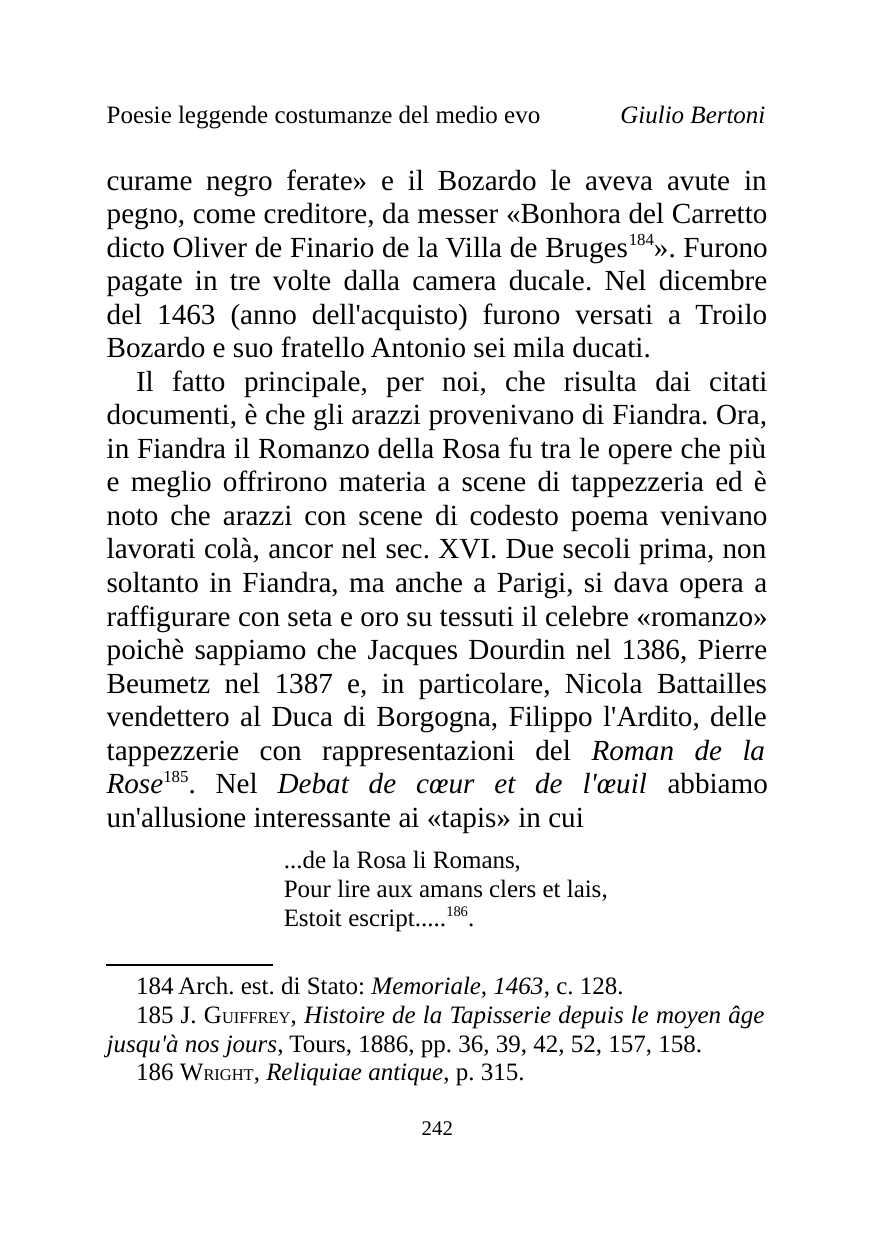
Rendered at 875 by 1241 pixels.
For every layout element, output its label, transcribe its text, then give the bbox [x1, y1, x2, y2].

text J. Guiffrey, Histoire de la Tapisserie depuis le moyen âge jusqu'à nos jours, Tours, 1886, pp. 36, 39, 42, 52, 157, 158. [106, 1000, 768, 1057]
text Il fatto principale, per noi, che risulta dai citati documenti, è che gli arazzi provenivano di Fiandra. Ora, in Fiandra il Romanzo della Rosa fu tra le opere che più e meglio offrirono materia a scene di tappezzeria ed è noto che arazzi con scene di codesto poema venivano lavorati colà, ancor nel sec. XVI. Due secoli prima, non soltanto in Fiandra, ma anche a Parigi, si dava opera a raffigurare con seta e oro su tessuti il celebre «romanzo» poichè sappiamo che Jacques Dourdin nel 1386, Pierre Beumetz nel 1387 e, in particolare, Nicola Battailles vendettero al Duca di Borgogna, Filippo l'Ardito, delle tappezzerie con rappresentazioni del Roman de la Rose. Nel Debat de cœur et de l'œuil abbiamo un'allusione interessante ai «tapis» in cui [106, 364, 768, 833]
text Wright, Reliquiae antique, p. 315. [106, 1057, 768, 1086]
text curame negro ferate» e il Bozardo le aveva avute in pegno, come creditore, da messer «Bonhora del Carretto dicto Oliver de Finario de la Villa de Bruges». Furono pagate in tre volte dalla camera ducale. Nel dicembre del 1463 (anno dell'acquisto) furono versati a Troilo Bozardo e suo fratello Antonio sei mila ducati. [106, 163, 768, 364]
text Arch. est. di Stato: Memoriale, 1463, c. 128. [106, 971, 768, 1000]
text ...de la Rosa li Romans, Pour lire aux amans clers et lais, Estoit escript...... [283, 845, 768, 932]
